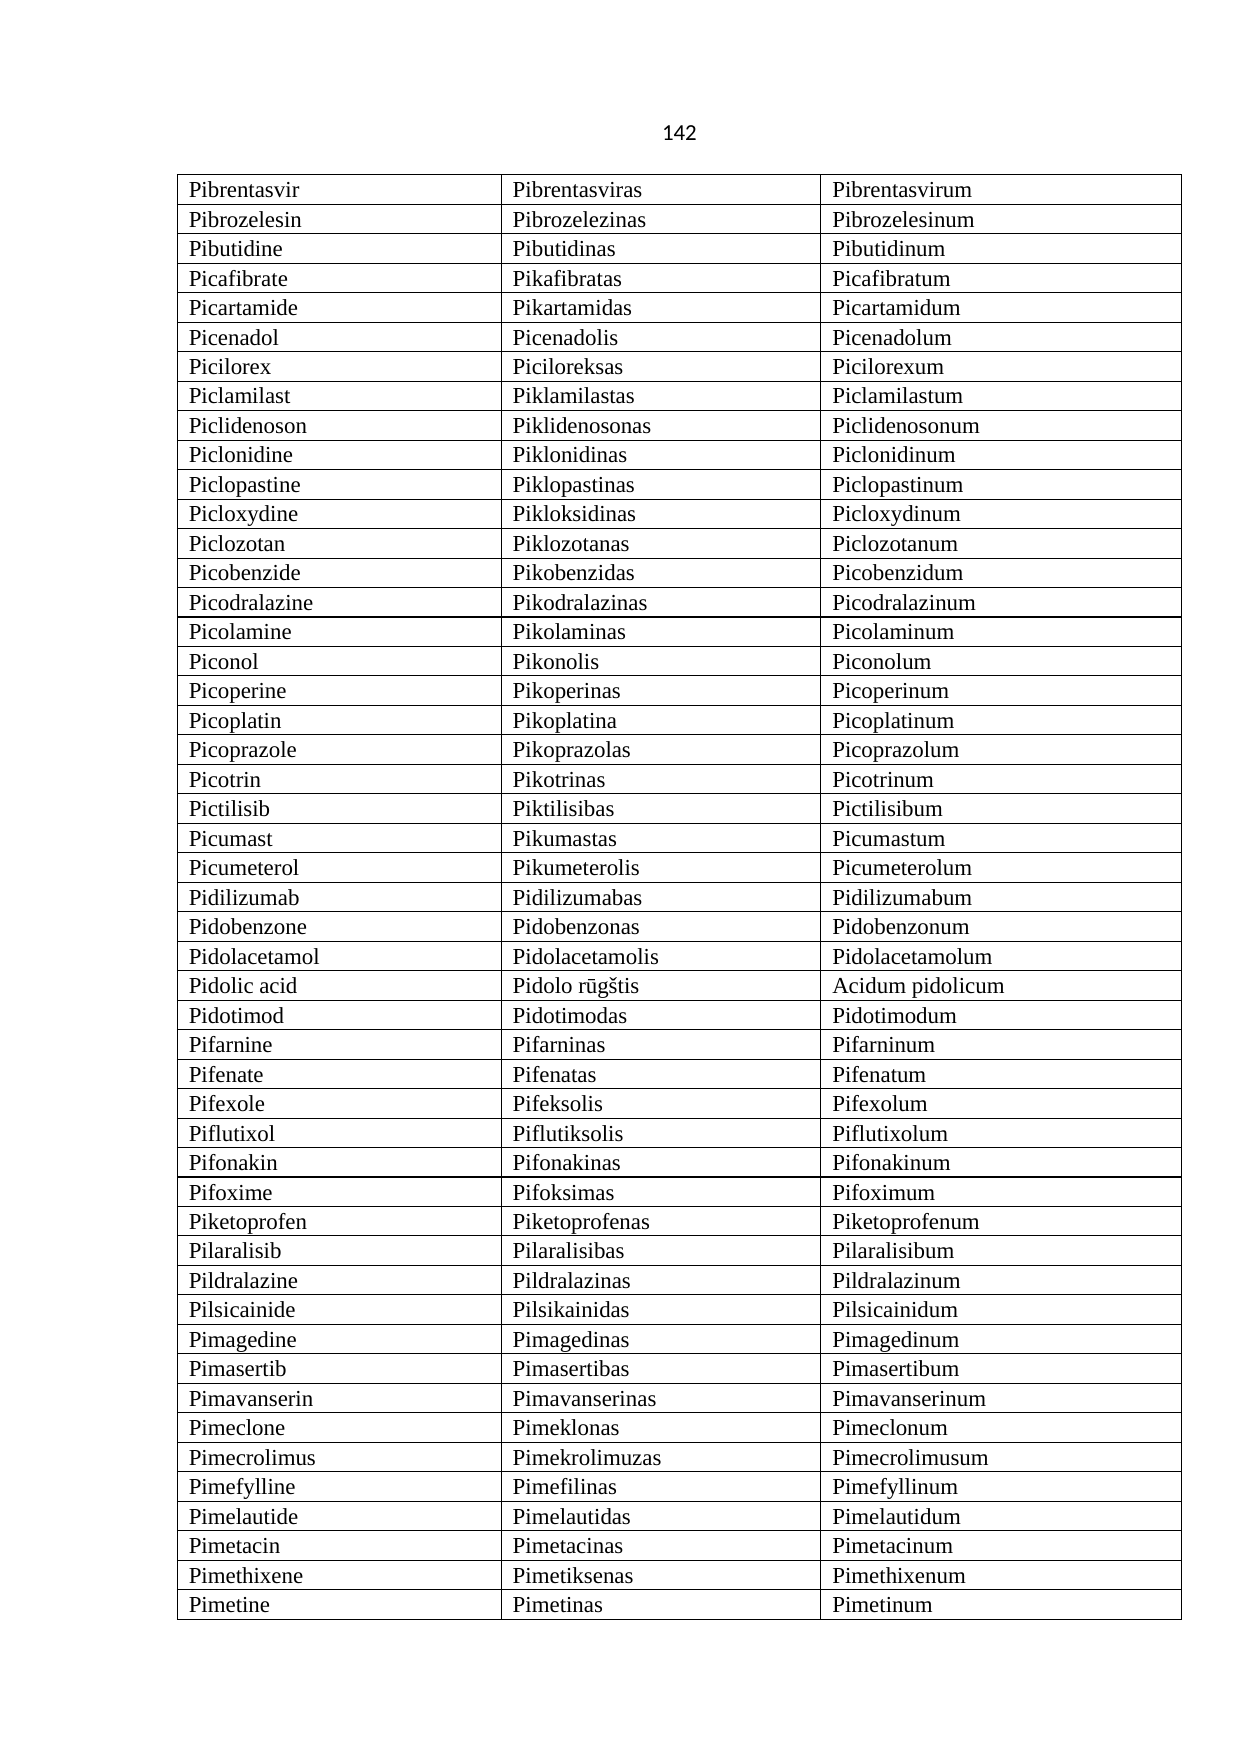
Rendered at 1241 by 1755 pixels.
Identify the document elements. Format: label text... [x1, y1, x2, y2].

table_cell Pikoplatina [502, 706, 820, 734]
table_cell Pifexolum [821, 1089, 1181, 1117]
table_cell Pimetacinas [502, 1531, 820, 1560]
table_cell Pidobenzonum [821, 912, 1181, 941]
table_cell Pimetinas [502, 1590, 820, 1619]
table_cell Picafibratum [821, 264, 1181, 292]
table_cell Pimeklonas [502, 1413, 820, 1442]
table_cell Piklopastinas [502, 470, 820, 498]
table_cell Picoprazole [178, 735, 501, 764]
table_cell Pimavanserinum [821, 1384, 1181, 1412]
table_cell Piketoprofenas [502, 1207, 820, 1235]
table_cell Picartamide [178, 293, 501, 322]
table_cell Picodralazine [178, 588, 501, 616]
table_cell Piklozotanas [502, 529, 820, 557]
table_cell Pifexole [178, 1089, 501, 1117]
table_cell Picenadol [178, 323, 501, 351]
table_cell Pimetine [178, 1590, 501, 1619]
table_cell Pibrozelezinas [502, 205, 820, 233]
table_cell Pidotimod [178, 1001, 501, 1029]
table_cell Pifarninas [502, 1030, 820, 1058]
table_cell Pidilizumab [178, 883, 501, 911]
table_cell Pifonakinas [502, 1148, 820, 1176]
table_cell Pilaralisibas [502, 1236, 820, 1265]
table_cell Pildralazinas [502, 1266, 820, 1294]
table_cell Pimasertibum [821, 1354, 1181, 1383]
table_cell Pibutidine [178, 234, 501, 263]
table_cell Pimagedine [178, 1325, 501, 1353]
table_cell Piketoprofenum [821, 1207, 1181, 1235]
table_cell Pilsicainidum [821, 1295, 1181, 1324]
table_cell Picoperinum [821, 676, 1181, 705]
table_cell Pimetinum [821, 1590, 1181, 1619]
table_cell Pimecrolimus [178, 1443, 501, 1471]
table_cell Picenadolum [821, 323, 1181, 351]
table_cell Pifeksolis [502, 1089, 820, 1117]
table_cell Pimefylline [178, 1472, 501, 1501]
table_cell Picotrin [178, 765, 501, 793]
table_cell Pictilisib [178, 794, 501, 823]
table_cell Pimethixene [178, 1561, 501, 1589]
table_cell Piclozotanum [821, 529, 1181, 557]
table_cell Picafibrate [178, 264, 501, 292]
table_cell Picumast [178, 824, 501, 852]
table_cell Picolaminum [821, 618, 1181, 646]
table_cell Picoperine [178, 676, 501, 705]
table_cell Pidobenzone [178, 912, 501, 941]
table_cell Piflutixol [178, 1119, 501, 1147]
table_cell Piclamilast [178, 382, 501, 410]
table_cell Pimethixenum [821, 1561, 1181, 1589]
table_cell Picilorexum [821, 352, 1181, 381]
table_cell Pilsikainidas [502, 1295, 820, 1324]
table_cell Pikumastas [502, 824, 820, 852]
table_cell Pifonakinum [821, 1148, 1181, 1176]
table_cell Pifenatum [821, 1060, 1181, 1088]
table_cell Picoprazolum [821, 735, 1181, 764]
table_cell Picoplatin [178, 706, 501, 734]
table_cell Pikloksidinas [502, 500, 820, 528]
table_cell Pimetiksenas [502, 1561, 820, 1589]
table_cell Pibrentasvir [178, 175, 501, 204]
table_cell Piklidenosonas [502, 411, 820, 439]
table_cell Piconolum [821, 647, 1181, 675]
table_cell Pictilisibum [821, 794, 1181, 823]
table_cell Pidotimodas [502, 1001, 820, 1029]
table_cell Pimelautide [178, 1502, 501, 1530]
table_cell Pimefyllinum [821, 1472, 1181, 1501]
table_cell Pibutidinas [502, 234, 820, 263]
table_cell Pidolic acid [178, 971, 501, 999]
table_cell Pibrozelesin [178, 205, 501, 233]
table_cell Pimavanserin [178, 1384, 501, 1412]
table_cell Pikoprazolas [502, 735, 820, 764]
table_cell Pildralazinum [821, 1266, 1181, 1294]
table_cell Pidotimodum [821, 1001, 1181, 1029]
table_cell Pifonakin [178, 1148, 501, 1176]
table_cell Pimagedinas [502, 1325, 820, 1353]
table_cell Pimetacin [178, 1531, 501, 1560]
table_cell Pimavanserinas [502, 1384, 820, 1412]
table_cell Pidolo rūgštis [502, 971, 820, 999]
table_cell Picotrinum [821, 765, 1181, 793]
table_cell Pilsicainide [178, 1295, 501, 1324]
table_cell Pikobenzidas [502, 559, 820, 587]
table_cell Piclopastine [178, 470, 501, 498]
table_cell Pibutidinum [821, 234, 1181, 263]
table_cell Pimefilinas [502, 1472, 820, 1501]
table_cell Picloxydine [178, 500, 501, 528]
table_cell Piklamilastas [502, 382, 820, 410]
table_cell Pimelautidas [502, 1502, 820, 1530]
table_cell Pimasertibas [502, 1354, 820, 1383]
table_cell Pimelautidum [821, 1502, 1181, 1530]
table_cell Pimetacinum [821, 1531, 1181, 1560]
table_cell Pidilizumabas [502, 883, 820, 911]
table_cell Pifoxime [178, 1178, 501, 1206]
table_cell Picobenzide [178, 559, 501, 587]
table_cell Picobenzidum [821, 559, 1181, 587]
table_cell Pikumeterolis [502, 853, 820, 882]
table_cell Pimagedinum [821, 1325, 1181, 1353]
table_cell Picumeterolum [821, 853, 1181, 882]
table_cell Pidolacetamolis [502, 942, 820, 970]
table_cell Pifarnine [178, 1030, 501, 1058]
table_cell Piketoprofen [178, 1207, 501, 1235]
table_cell Piclozotan [178, 529, 501, 557]
table_cell Pikartamidas [502, 293, 820, 322]
table_cell Picoplatinum [821, 706, 1181, 734]
table_cell Piconol [178, 647, 501, 675]
table_cell Picartamidum [821, 293, 1181, 322]
table_cell Pilaralisibum [821, 1236, 1181, 1265]
table_cell Pibrentasviras [502, 175, 820, 204]
table_cell Pidobenzonas [502, 912, 820, 941]
table_cell Pidolacetamol [178, 942, 501, 970]
table_cell Pikotrinas [502, 765, 820, 793]
table_cell Pifarninum [821, 1030, 1181, 1058]
table_cell Pifoximum [821, 1178, 1181, 1206]
table_cell Piclonidine [178, 441, 501, 469]
table_cell Picloxydinum [821, 500, 1181, 528]
table_cell Pifenate [178, 1060, 501, 1088]
table_cell Pidilizumabum [821, 883, 1181, 911]
table_cell Pikolaminas [502, 618, 820, 646]
table_cell Pibrentasvirum [821, 175, 1181, 204]
table_cell Pifenatas [502, 1060, 820, 1088]
table_cell Piclamilastum [821, 382, 1181, 410]
table_cell Pimasertib [178, 1354, 501, 1383]
table_cell Pikafibratas [502, 264, 820, 292]
table_cell Pimekrolimuzas [502, 1443, 820, 1471]
table_cell Pimecrolimusum [821, 1443, 1181, 1471]
table_cell Piclonidinum [821, 441, 1181, 469]
table_cell Pikodralazinas [502, 588, 820, 616]
table_cell Pikonolis [502, 647, 820, 675]
table_cell Picumastum [821, 824, 1181, 852]
table_cell Pibrozelesinum [821, 205, 1181, 233]
table_cell Picodralazinum [821, 588, 1181, 616]
table_cell Piclidenosonum [821, 411, 1181, 439]
table_cell Pimeclone [178, 1413, 501, 1442]
table_cell Pilaralisib [178, 1236, 501, 1265]
table_cell Pifoksimas [502, 1178, 820, 1206]
table_cell Picenadolis [502, 323, 820, 351]
table_cell Piflutiksolis [502, 1119, 820, 1147]
table_cell Piflutixolum [821, 1119, 1181, 1147]
table_cell Pikoperinas [502, 676, 820, 705]
table_cell Picolamine [178, 618, 501, 646]
table_cell Piclidenoson [178, 411, 501, 439]
table_cell Pimeclonum [821, 1413, 1181, 1442]
table_cell Piktilisibas [502, 794, 820, 823]
table_cell Piclopastinum [821, 470, 1181, 498]
table_cell Picumeterol [178, 853, 501, 882]
table_cell Acidum pidolicum [821, 971, 1181, 999]
table_cell Piciloreksas [502, 352, 820, 381]
table_cell Pildralazine [178, 1266, 501, 1294]
table_cell Picilorex [178, 352, 501, 381]
table_cell Piklonidinas [502, 441, 820, 469]
table_cell Pidolacetamolum [821, 942, 1181, 970]
